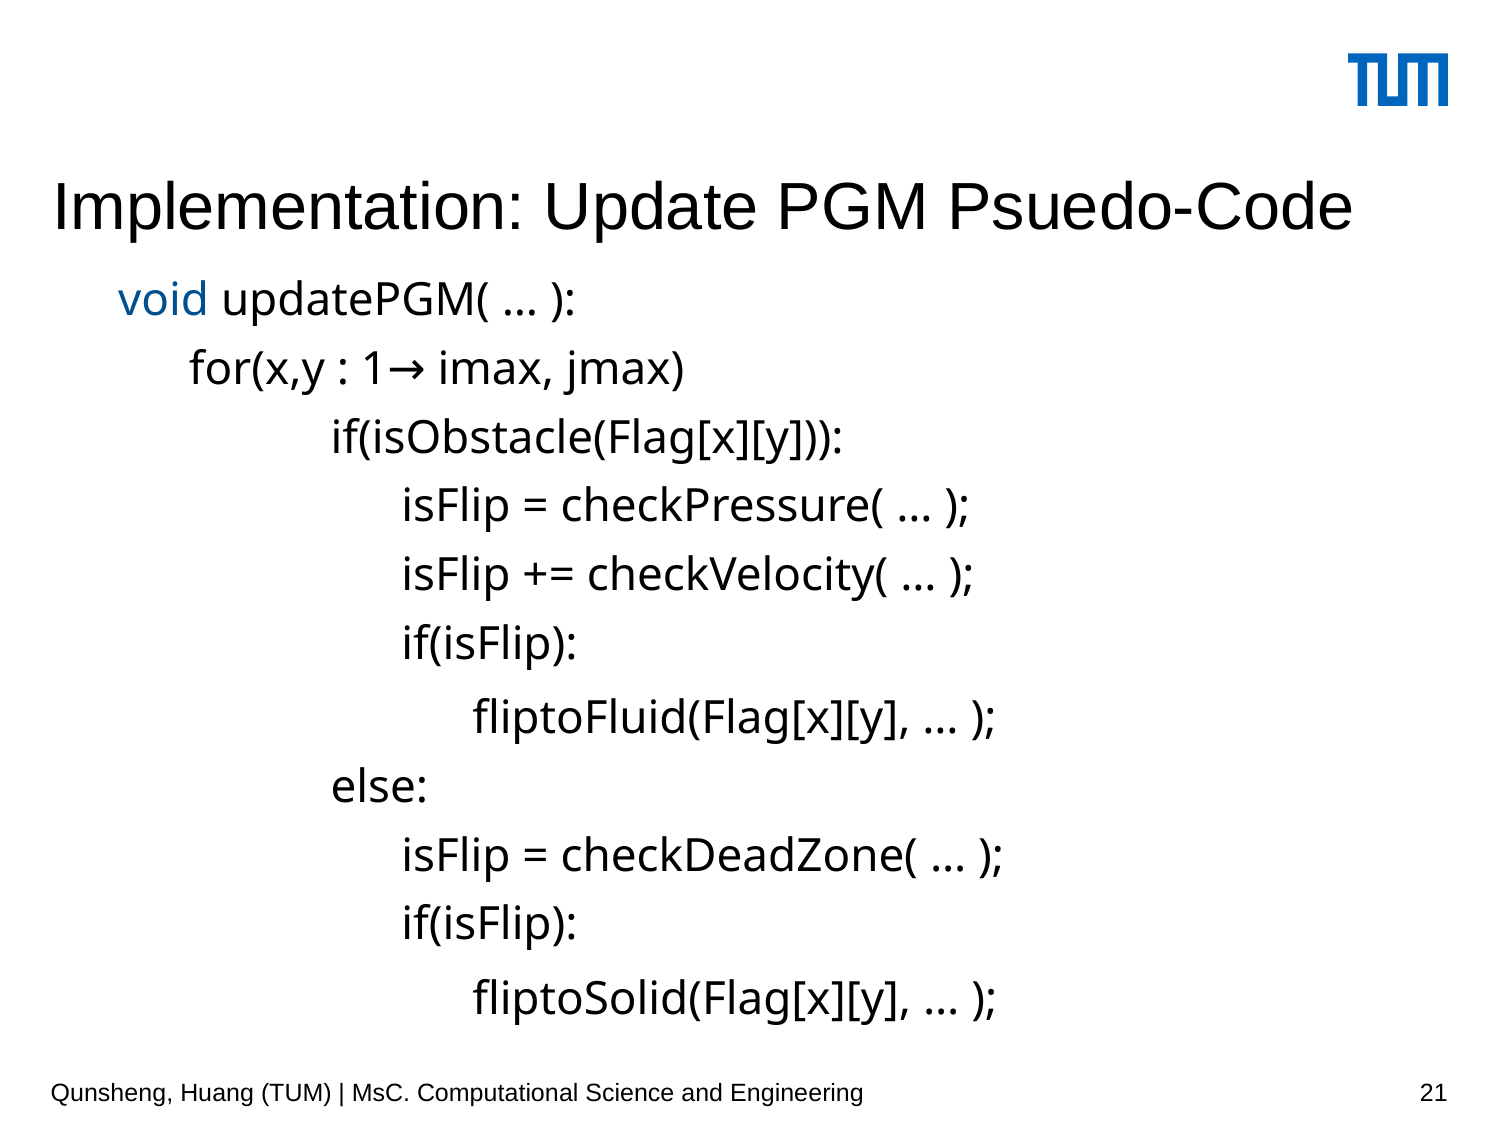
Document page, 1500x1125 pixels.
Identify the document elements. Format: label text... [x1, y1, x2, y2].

text_box Qunsheng, Huang (TUM) | MsC. Computational Science and Engineering [50, 1061, 1112, 1122]
list void updatePGM( … ): for(x,y : 1→ imax, jmax) if(isObstacle(Flag[x][y])): isFlip = checkPressure( … ); isFlip += checkVelocity( … ); if(isFlip): fliptoFluid(Flag[x][y], … ); else: isFlip = checkDeadZone( … ); if(isFlip): fliptoSolid(Flag[x][y], … ); [47, 269, 1345, 1041]
slide_number [1112, 1061, 1448, 1122]
title Implementation: Update PGM Psuedo-Code [52, 163, 1449, 231]
